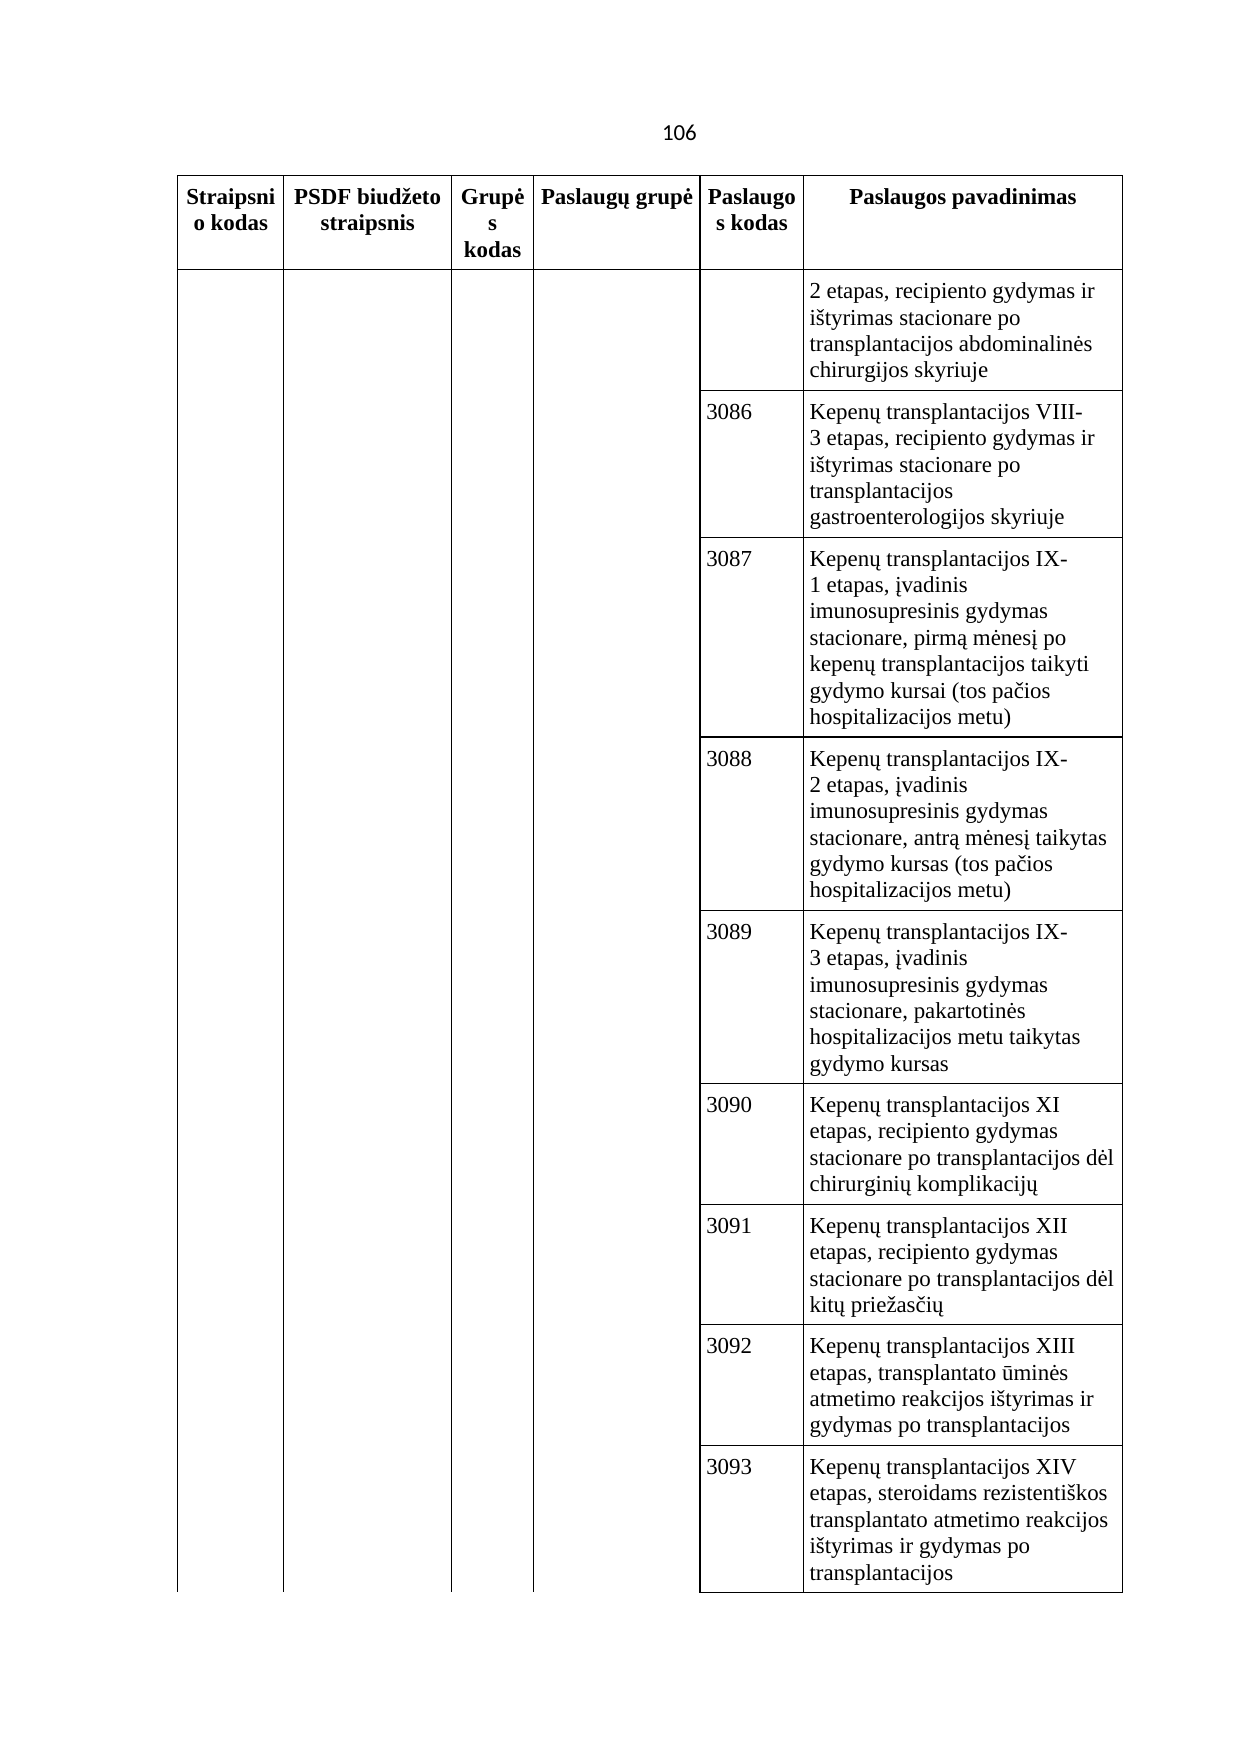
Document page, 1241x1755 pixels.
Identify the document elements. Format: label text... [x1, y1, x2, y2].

table_cell Kepenų transplantacijos XI etapas, recipiento gydymas stacionare po transplantacijos dėl chirurginių komplikacijų [804, 1084, 1122, 1204]
table_cell Kepenų transplantacijos XIII etapas, transplantato ūminės atmetimo reakcijos ištyrimas ir gydymas po transplantacijos [804, 1325, 1122, 1445]
table_cell [452, 270, 533, 390]
table_cell [452, 1324, 533, 1445]
table_cell Kepenų transplantacijos XIV etapas, steroidams rezistentiškos transplantato atmetimo reakcijos ištyrimas ir gydymas po transplantacijos [804, 1446, 1122, 1592]
table_cell [284, 270, 451, 390]
table_cell [452, 1204, 533, 1324]
table_cell [284, 1445, 451, 1592]
table_cell [178, 270, 283, 390]
table_cell [452, 910, 533, 1083]
table_cell [534, 390, 699, 537]
table_cell [178, 736, 283, 910]
table_cell 2 etapas, recipiento gydymas ir ištyrimas stacionare po transplantacijos abdominalinės chirurgijos skyriuje [804, 270, 1122, 390]
table_cell [284, 390, 451, 537]
table_cell [452, 537, 533, 736]
table_cell Kepenų transplantacijos IX-1 etapas, įvadinis imunosupresinis gydymas stacionare, pirmą mėnesį po kepenų transplantacijos taikyti gydymo kursai (tos pačios hospitalizacijos metu) [804, 538, 1122, 736]
table_header Paslaugos kodas [701, 176, 803, 269]
table_header Paslaugų grupė [534, 176, 699, 269]
table_header Straipsnio kodas [178, 176, 283, 269]
table_cell [178, 537, 283, 736]
table_cell 3088 [701, 738, 803, 910]
table_cell [178, 1445, 283, 1592]
table_cell Kepenų transplantacijos IX-2 etapas, įvadinis imunosupresinis gydymas stacionare, antrą mėnesį taikytas gydymo kursas (tos pačios hospitalizacijos metu) [804, 738, 1122, 910]
table_cell 3090 [701, 1084, 803, 1204]
table_cell [178, 1083, 283, 1204]
table_cell 3092 [701, 1325, 803, 1445]
table_cell [284, 1083, 451, 1204]
table_cell [534, 537, 699, 736]
table_cell Kepenų transplantacijos IX-3 etapas, įvadinis imunosupresinis gydymas stacionare, pakartotinės hospitalizacijos metu taikytas gydymo kursas [804, 911, 1122, 1083]
table_cell [452, 1445, 533, 1592]
table_cell [452, 1083, 533, 1204]
table_cell Kepenų transplantacijos VIII-3 etapas, recipiento gydymas ir ištyrimas stacionare po transplantacijos gastroenterologijos skyriuje [804, 391, 1122, 537]
table_cell [534, 1083, 699, 1204]
table_cell [534, 910, 699, 1083]
table_cell 3093 [701, 1446, 803, 1592]
table_header Grupės kodas [452, 176, 533, 269]
table_cell [178, 1204, 283, 1324]
table_cell [284, 1204, 451, 1324]
table_cell 3086 [701, 391, 803, 537]
table_cell [284, 1324, 451, 1445]
table_cell [701, 270, 803, 390]
table_cell [534, 1204, 699, 1324]
table_header PSDF biudžeto straipsnis [284, 176, 451, 269]
table_cell [534, 270, 699, 390]
table_cell [284, 910, 451, 1083]
table_cell [284, 537, 451, 736]
table_cell [452, 390, 533, 537]
table_cell [534, 736, 699, 910]
table_header Paslaugos pavadinimas [804, 176, 1122, 269]
table_cell 3091 [701, 1205, 803, 1324]
table_cell [178, 910, 283, 1083]
table_cell [284, 736, 451, 910]
table_cell 3087 [701, 538, 803, 736]
table_cell [178, 1324, 283, 1445]
table_cell [534, 1445, 699, 1592]
table_cell [452, 736, 533, 910]
table_cell 3089 [701, 911, 803, 1083]
table_cell Kepenų transplantacijos XII etapas, recipiento gydymas stacionare po transplantacijos dėl kitų priežasčių [804, 1205, 1122, 1324]
table_cell [534, 1324, 699, 1445]
table_cell [178, 390, 283, 537]
